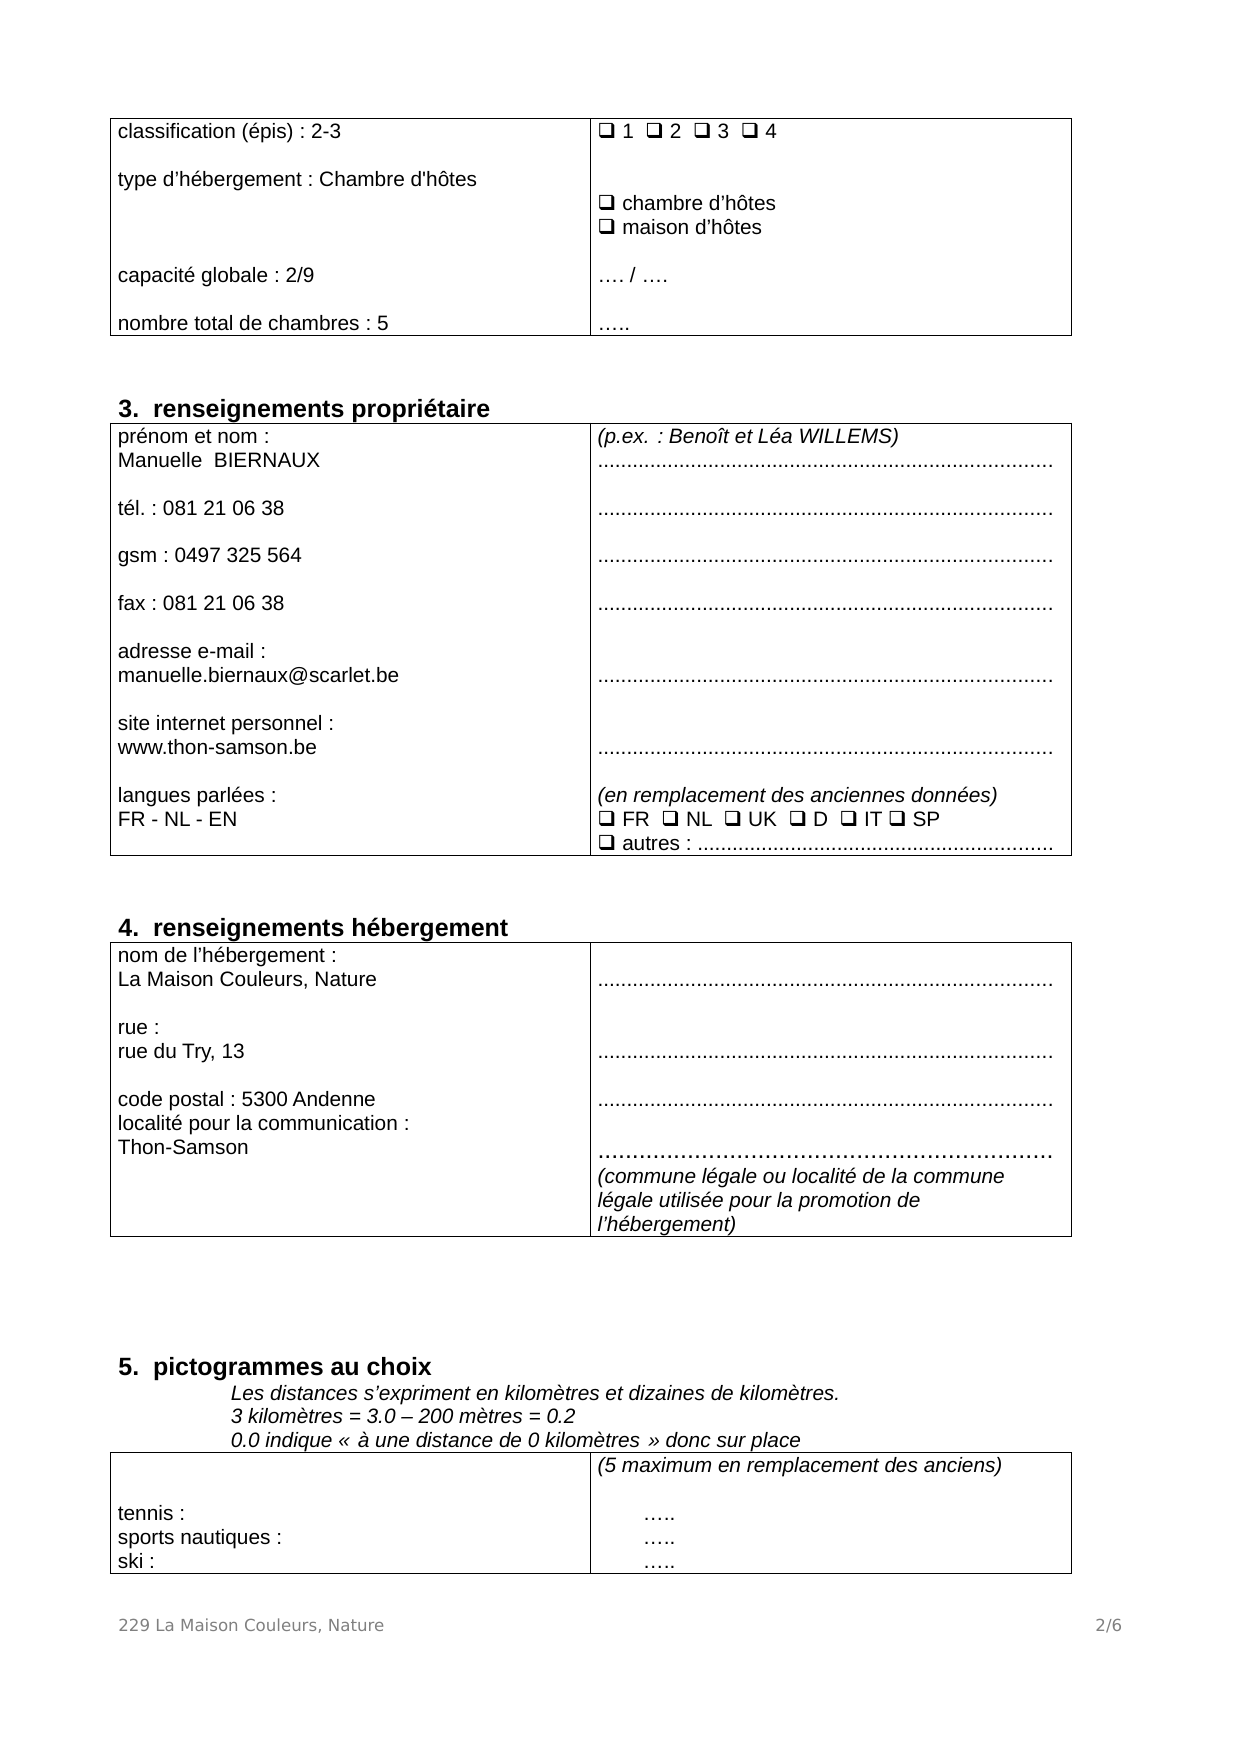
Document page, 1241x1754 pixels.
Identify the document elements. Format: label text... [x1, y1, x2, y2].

table_header nom de l’hébergement : La Maison Couleurs, Nature rue : rue du Try, 13 code postal : 5300 Andenne localité pour la communication : Thon-Samson [111, 943, 590, 1236]
text Les distances s’expriment en kilomètres et dizaines de kilomètres. [231, 1380, 1122, 1404]
table_header (commune légale ou localité de la commune légale utilisée pour la promotion de l’hébergement) [591, 943, 1071, 1236]
text 3. renseignements propriétaire [118, 394, 1122, 422]
table_header  1  2  3  4  chambre d’hôtes  maison d’hôtes …. / …. ….. [591, 119, 1071, 335]
table_header tennis : sports nautiques : ski : [111, 1453, 590, 1573]
text 5. pictogrammes au choix [118, 1352, 1122, 1380]
text 0.0 indique « à une distance de 0 kilomètres » donc sur place [231, 1428, 1122, 1452]
table_header prénom et nom : Manuelle BIERNAUX tél. : 081 21 06 38 gsm : 0497 325 564 fax : 081 21 06 38 adresse e-mail : manuelle.biernaux@scarlet.be site internet personnel : www.thon-samson.be langues parlées : FR - NL - EN [111, 424, 590, 855]
table_header (5 maximum en remplacement des anciens) ….. ….. ….. [591, 1453, 1071, 1573]
text 3 kilomètres = 3.0 – 200 mètres = 0.2 [231, 1404, 1122, 1428]
table_header classification (épis) : 2-3 type d’hébergement : Chambre d'hôtes capacité globale : 2/9 nombre total de chambres : 5 [111, 119, 590, 335]
text 4. renseignements hébergement [118, 913, 1122, 942]
table_header (p.ex. : Benoît et Léa WILLEMS) (en remplacement des anciennes données)  FR  NL  UK  D  IT  SP  autres : [591, 424, 1071, 855]
